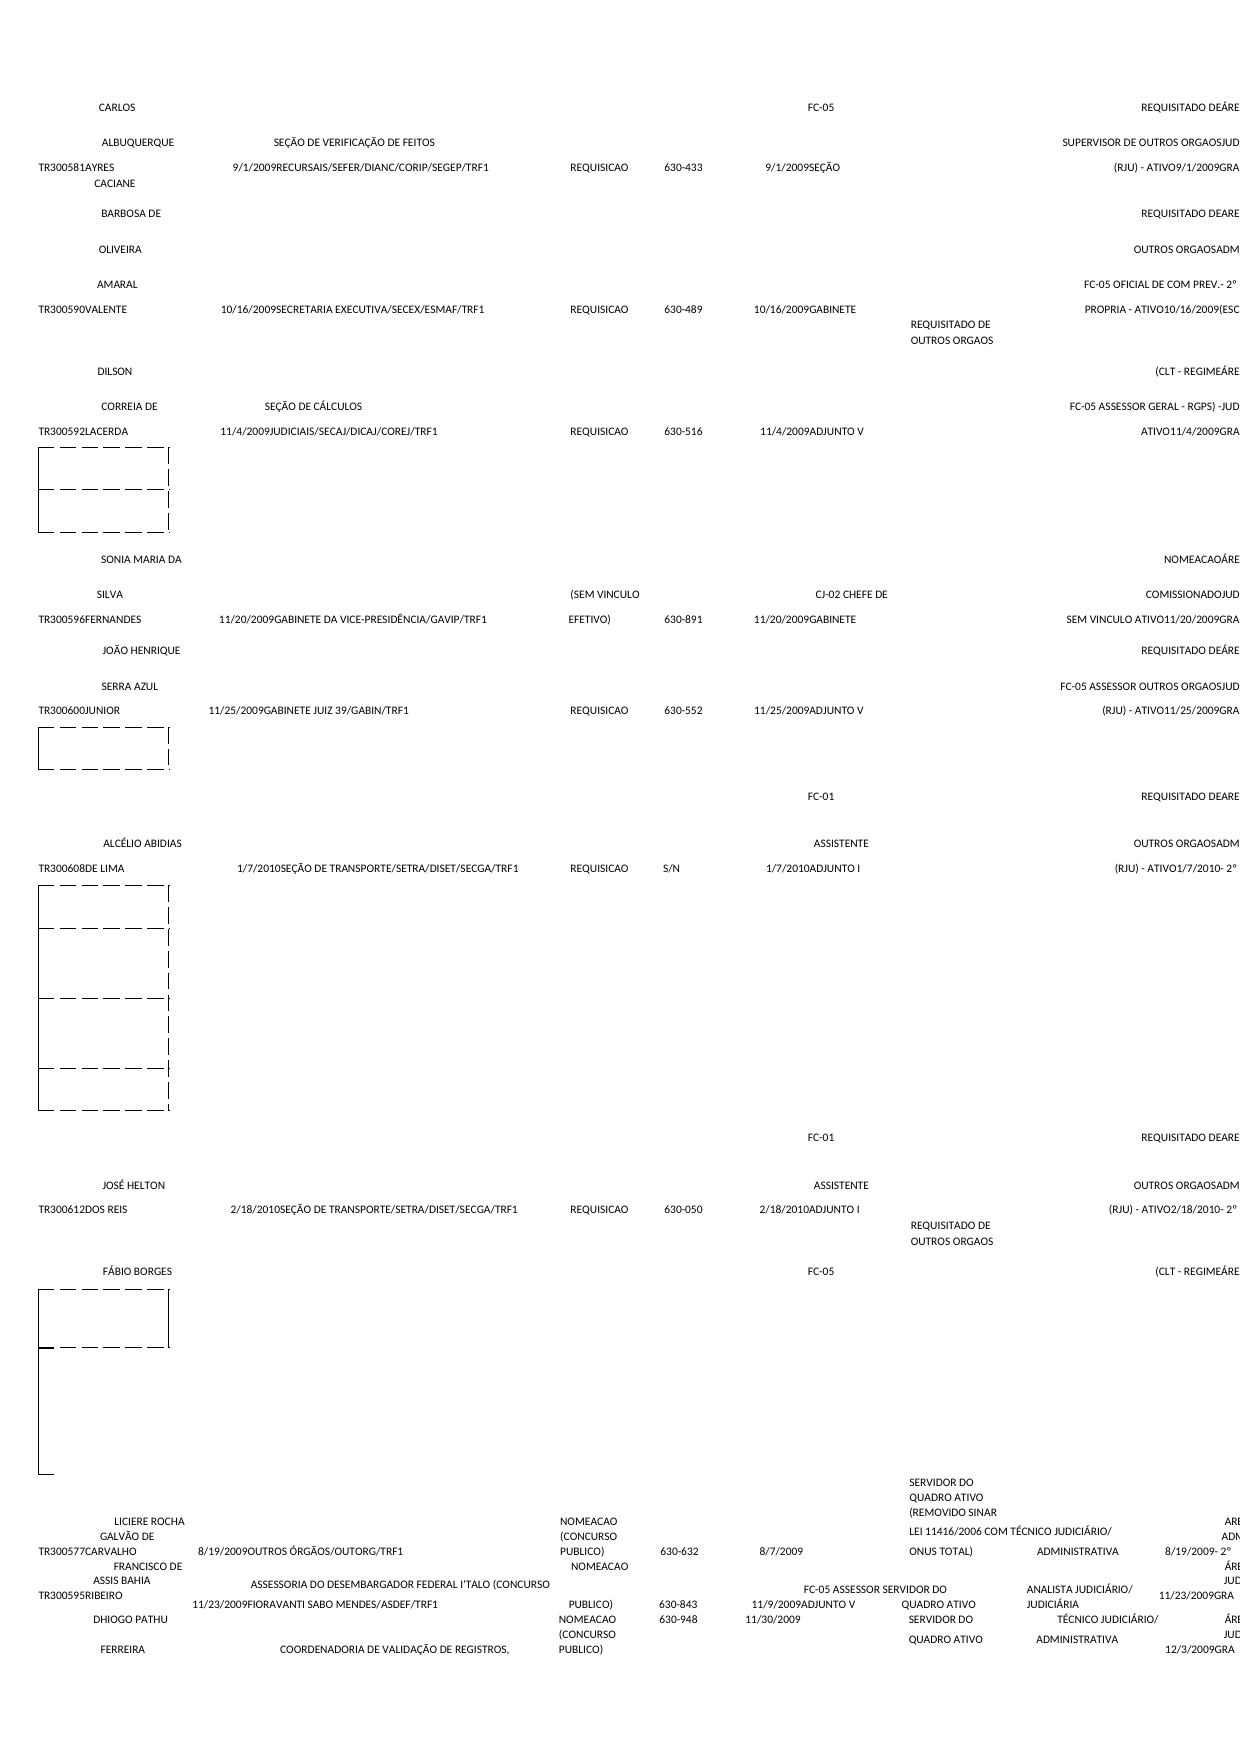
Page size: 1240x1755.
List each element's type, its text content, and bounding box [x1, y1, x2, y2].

table_cell [39, 998, 169, 1068]
table_header 8/7/2009 [720, 1475, 909, 1559]
text JOÃO HENRIQUE REQUISITADO DEÁRE [38, 632, 1239, 660]
text CACIANE [94, 176, 1160, 190]
table_header SERVIDOR DO QUADRO ATIVO (REMOVIDO SINAR LEI 11416/2006 COM TÉCNICO JUDICIÁRIO/ ONUS TOTAL) ADMINISTRATIVA [909, 1475, 1159, 1559]
text AMARAL FC-05 OFICIAL DE COM PREV.- 2º [38, 266, 1239, 294]
table_header 630-948 [659, 1613, 719, 1665]
text SONIA MARIA DA NOMEACAOÁRE [38, 541, 1239, 569]
text TR300596FERNANDES 11/20/2009GABINETE DA VICE-PRESIDÊNCIA/GAVIP/TRF1 EFETIVO) 630-891 11/20/2009GABINETE SEM VINCULO ATIVO11/20/2009GRA [38, 612, 1239, 626]
text OUTROS ORGAOS [911, 1234, 1160, 1248]
table_header 630-843 [659, 1559, 719, 1612]
table_header FC-05 ASSESSOR SERVIDOR DO 11/9/2009ADJUNTO V QUADRO ATIVO [719, 1559, 1027, 1612]
text REQUISITADO DE [911, 318, 1160, 332]
table_cell [39, 489, 169, 532]
table_cell [39, 1068, 169, 1110]
table_header ÁRE JUD 12/3/2009GRA [1159, 1613, 1240, 1665]
text TR300592LACERDA 11/4/2009JUDICIAIS/SECAJ/DICAJ/COREJ/TRF1 REQUISICAO 630-516 11/4/2009ADJUNTO V ATIVO11/4/2009GRA [38, 424, 1239, 438]
table_header ANALISTA JUDICIÁRIO/ JUDICIÁRIA [1027, 1559, 1158, 1612]
table_header 8/19/2009OUTROS ÓRGÃOS/OUTORG/TRF1 [192, 1475, 560, 1559]
table_header DHIOGO PATHU FERREIRA COORDENADORIA DE VALIDAÇÃO DE REGISTROS, [38, 1613, 559, 1665]
table_header NOMEACAO ASSESSORIA DO DESEMBARGADOR FEDERAL I'TALO (CONCURSO 11/23/2009FIORAVANTI SABO MENDES/ASDEF/TRF1 PUBLICO) [192, 1559, 659, 1612]
text CORREIA DE SEÇÃO DE CÁLCULOS FC-05 ASSESSOR GERAL - RGPS) -JUD [38, 388, 1239, 416]
text DILSON (CLT - REGIMEÁRE [38, 353, 1239, 381]
table_header FRANCISCO DE ASSIS BAHIA TR300595RIBEIRO [38, 1559, 192, 1612]
table_header ÁRE JUD 11/23/2009GRA [1159, 1559, 1240, 1612]
text ALBUQUERQUE SEÇÃO DE VERIFICAÇÃO DE FEITOS SUPERVISOR DE OUTROS ORGAOSJUD [38, 124, 1239, 153]
table_header 11/30/2009 [719, 1613, 908, 1665]
table_header [39, 447, 169, 489]
text OLIVEIRA OUTROS ORGAOSADM [38, 231, 1239, 259]
text BARBOSA DE REQUISITADO DEARE [38, 195, 1239, 223]
text JOSÉ HELTON ASSISTENTE OUTROS ORGAOSADM [38, 1167, 1239, 1195]
table_header NOMEACAO (CONCURSO PUBLICO) [559, 1613, 659, 1665]
text CARLOS FC-05 REQUISITADO DEÁRE [38, 89, 1239, 117]
text TR300590VALENTE 10/16/2009SECRETARIA EXECUTIVA/SECEX/ESMAF/TRF1 REQUISICAO 630-489 10/16/2009GABINETE PROPRIA - ATIVO10/16/2009(ESC [38, 302, 1239, 316]
table_header [39, 1289, 168, 1347]
text REQUISITADO DE [911, 1218, 1160, 1232]
table_header ARE ADM 8/19/2009- 2º [1159, 1475, 1240, 1559]
subtitle FC-01 REQUISITADO DEARE [38, 778, 1240, 806]
text TR300608DE LIMA 1/7/2010SEÇÃO DE TRANSPORTE/SETRA/DISET/SECGA/TRF1 REQUISICAO S/N 1/7/2010ADJUNTO I (RJU) - ATIVO1/7/2010- 2º [38, 861, 1239, 875]
text FÁBIO BORGES FC-05 (CLT - REGIMEÁRE [38, 1253, 1239, 1281]
table_header 630-632 [660, 1475, 720, 1559]
text SILVA (SEM VINCULO CJ-02 CHEFE DE COMISSIONADOJUD [38, 576, 1239, 604]
table_header [39, 1348, 58, 1474]
text SERRA AZUL FC-05 ASSESSOR OUTROS ORGAOSJUD [38, 668, 1239, 696]
text TR300581AYRES 9/1/2009RECURSAIS/SEFER/DIANC/CORIP/SEGEP/TRF1 REQUISICAO 630-433 9/1/2009SEÇÃO (RJU) - ATIVO9/1/2009GRA [38, 160, 1239, 174]
table_header [39, 727, 169, 769]
table_header [39, 885, 169, 927]
table_cell [39, 928, 169, 998]
subtitle FC-01 REQUISITADO DEARE [38, 1119, 1240, 1147]
table_header LICIERE ROCHA GALVÃO DE TR300577CARVALHO [38, 1475, 192, 1559]
table_header NOMEACAO (CONCURSO PUBLICO) [560, 1475, 660, 1559]
text OUTROS ORGAOS [911, 334, 1160, 348]
text TR300612DOS REIS 2/18/2010SEÇÃO DE TRANSPORTE/SETRA/DISET/SECGA/TRF1 REQUISICAO 630-050 2/18/2010ADJUNTO I (RJU) - ATIVO2/18/2010- 2º [38, 1202, 1239, 1216]
text TR300600JUNIOR 11/25/2009GABINETE JUIZ 39/GABIN/TRF1 REQUISICAO 630-552 11/25/2009ADJUNTO V (RJU) - ATIVO11/25/2009GRA [38, 703, 1239, 717]
table_header SERVIDOR DO TÉCNICO JUDICIÁRIO/ QUADRO ATIVO ADMINISTRATIVA [909, 1613, 1159, 1665]
text ALCÉLIO ABIDIAS ASSISTENTE OUTROS ORGAOSADM [38, 826, 1239, 854]
